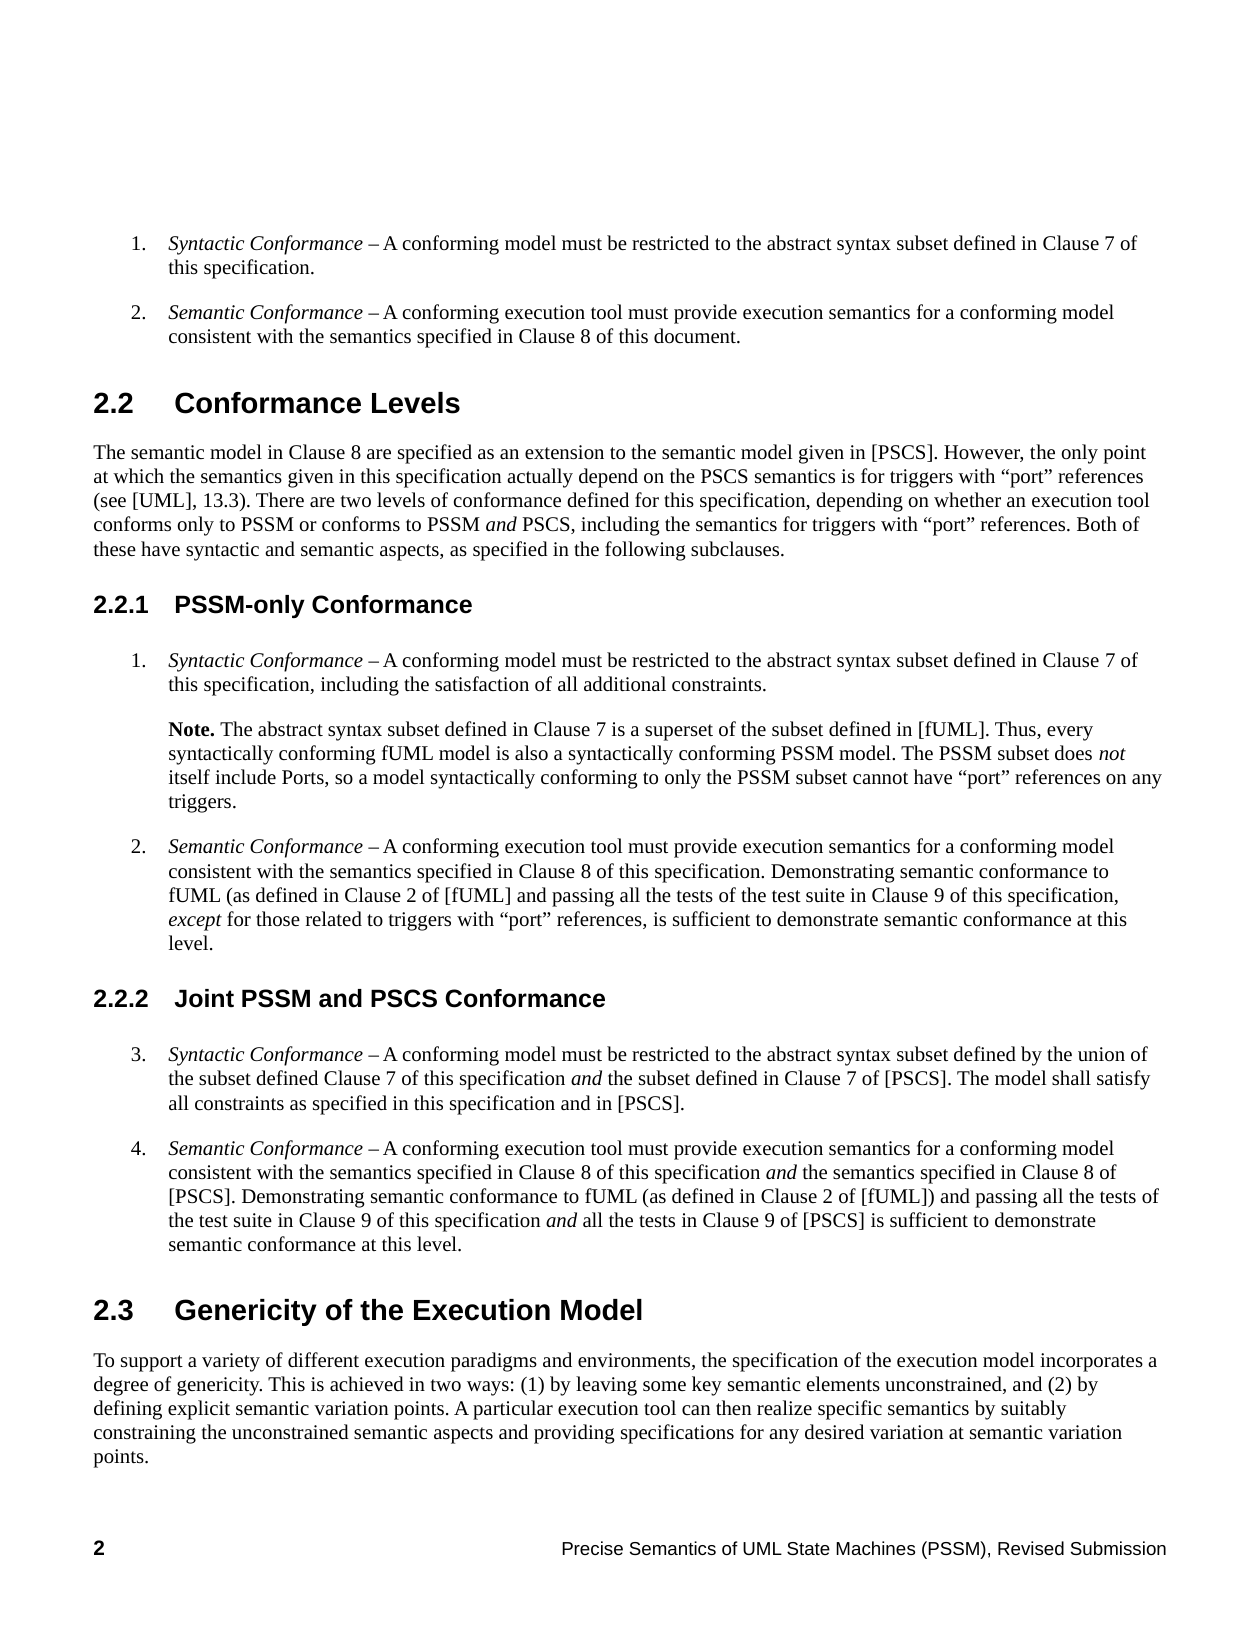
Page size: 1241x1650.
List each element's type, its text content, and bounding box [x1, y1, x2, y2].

subtitle PSSM-only Conformance [93, 590, 1164, 619]
list Semantic Conformance – A conforming execution tool must provide execution semantics for a conforming model consistent with the semantics specified in Clause 8 of this document. [131, 300, 1164, 348]
list Syntactic Conformance – A conforming model must be restricted to the abstract syntax subset defined in Clause 7 of this specification. [131, 231, 1164, 279]
subtitle Joint PSSM and PSCS Conformance [93, 984, 1164, 1013]
text The semantic model in Clause 8 are specified as an extension to the semantic model given in [PSCS]. However, the only point at which the semantics given in this specification actually depend on the PSCS semantics is for triggers with “port” references (see [UML], 13.3). There are two levels of conformance defined for this specification, depending on whether an execution tool conforms only to PSSM or conforms to PSSM and PSCS, including the semantics for triggers with “port” references. Both of these have syntactic and semantic aspects, as specified in the following subclauses. [93, 440, 1164, 561]
subtitle Genericity of the Execution Model [93, 1291, 1164, 1327]
list Note. The abstract syntax subset defined in Clause 7 is a superset of the subset defined in [fUML]. Thus, every syntactically conforming fUML model is also a syntactically conforming PSSM model. The PSSM subset does not itself include Ports, so a model syntactically conforming to only the PSSM subset cannot have “port” references on any triggers. [131, 717, 1164, 813]
list Syntactic Conformance – A conforming model must be restricted to the abstract syntax subset defined by the union of the subset defined Clause 7 of this specification and the subset defined in Clause 7 of [PSCS]. The model shall satisfy all constraints as specified in this specification and in [PSCS]. [131, 1042, 1164, 1114]
list Semantic Conformance – A conforming execution tool must provide execution semantics for a conforming model consistent with the semantics specified in Clause 8 of this specification and the semantics specified in Clause 8 of [PSCS]. Demonstrating semantic conformance to fUML (as defined in Clause 2 of [fUML]) and passing all the tests of the test suite in Clause 9 of this specification and all the tests in Clause 9 of [PSCS] is sufficient to demonstrate semantic conformance at this level. [131, 1136, 1164, 1256]
subtitle Conformance Levels [93, 384, 1164, 419]
list Semantic Conformance – A conforming execution tool must provide execution semantics for a conforming model consistent with the semantics specified in Clause 8 of this specification. Demonstrating semantic conformance to fUML (as defined in Clause 2 of [fUML] and passing all the tests of the test suite in Clause 9 of this specification, except for those related to triggers with “port” references, is sufficient to demonstrate semantic conformance at this level. [131, 834, 1164, 955]
list Syntactic Conformance – A conforming model must be restricted to the abstract syntax subset defined in Clause 7 of this specification, including the satisfaction of all additional constraints. [131, 648, 1164, 696]
text To support a variety of different execution paradigms and environments, the specification of the execution model incorporates a degree of genericity. This is achieved in two ways: (1) by leaving some key semantic elements unconstrained, and (2) by defining explicit semantic variation points. A particular execution tool can then realize specific semantics by suitably constraining the unconstrained semantic aspects and providing specifications for any desired variation at semantic variation points. [93, 1348, 1164, 1468]
